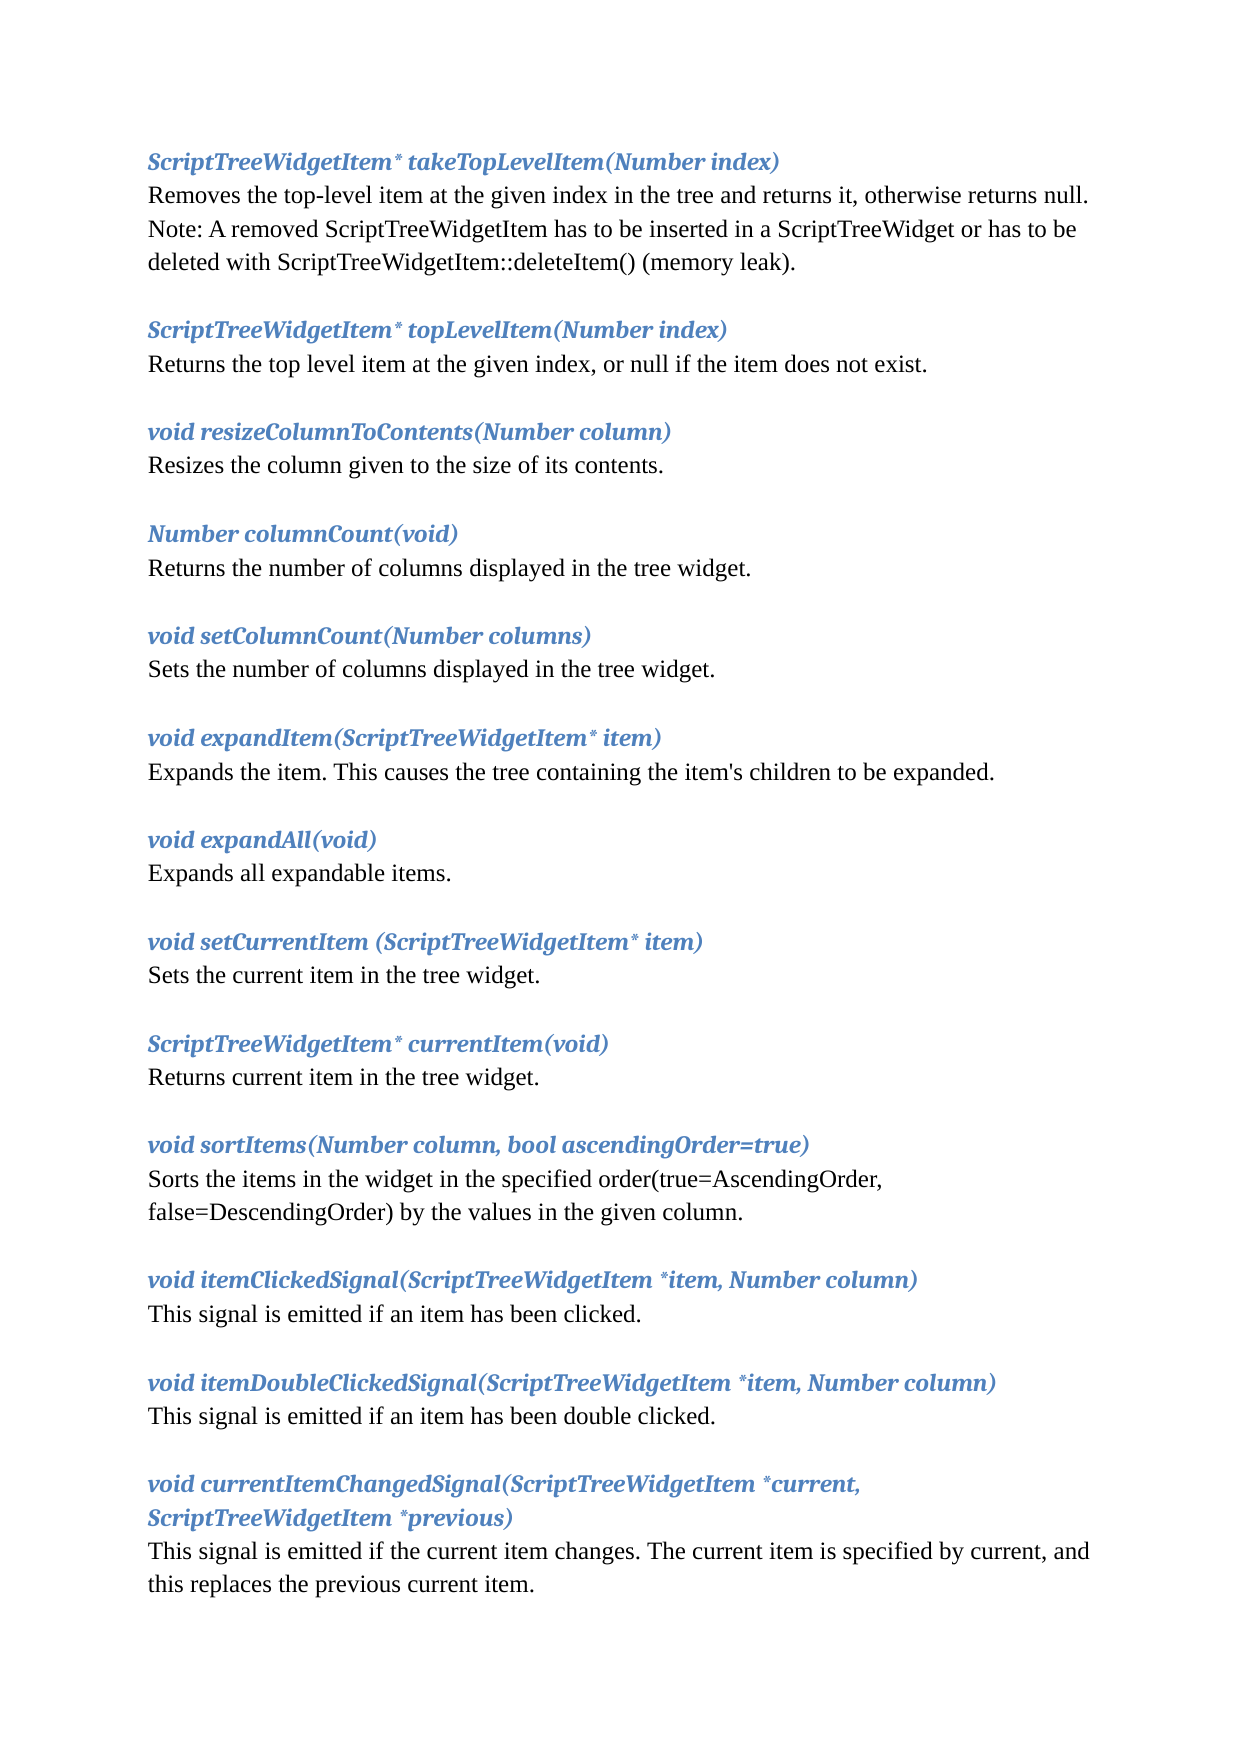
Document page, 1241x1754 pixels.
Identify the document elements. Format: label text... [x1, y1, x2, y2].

subtitle ScriptTreeWidgetItem* currentItem(void) [148, 1029, 1093, 1058]
subtitle void itemDoubleClickedSignal(ScriptTreeWidgetItem *item, Number column) [148, 1368, 1093, 1397]
text This signal is emitted if an item has been clicked. [148, 1299, 1093, 1328]
text Expands all expandable items. [148, 858, 1093, 887]
subtitle void resizeColumnToContents(Number column) [148, 418, 1093, 446]
text Sets the number of columns displayed in the tree widget. [148, 654, 1093, 683]
subtitle void setColumnCount(Number columns) [148, 622, 1093, 650]
subtitle void sortItems(Number column, bool ascendingOrder=true) [148, 1131, 1093, 1160]
text Sets the current item in the tree widget. [148, 961, 1093, 989]
subtitle void itemClickedSignal(ScriptTreeWidgetItem *item, Number column) [148, 1266, 1093, 1295]
text Returns current item in the tree widget. [148, 1062, 1093, 1091]
subtitle void expandItem(ScriptTreeWidgetItem* item) [148, 723, 1093, 752]
subtitle void currentItemChangedSignal(ScriptTreeWidgetItem *current, ScriptTreeWidgetItem *previous) [148, 1470, 1093, 1532]
text Note: A removed ScriptTreeWidgetItem has to be inserted in a ScriptTreeWidget or has to be deleted with ScriptTreeWidgetItem::deleteItem() (memory leak). [148, 214, 1093, 275]
text Returns the number of columns displayed in the tree widget. [148, 553, 1093, 581]
subtitle void expandAll(void) [148, 826, 1093, 854]
text Returns the top level item at the given index, or null if the item does not exist. [148, 349, 1093, 377]
text This signal is emitted if an item has been double clicked. [148, 1401, 1093, 1430]
text Sorts the items in the widget in the specified order(true=AscendingOrder, false=DescendingOrder) by the values in the given column. [148, 1164, 1093, 1226]
subtitle void setCurrentItem (ScriptTreeWidgetItem* item) [148, 927, 1093, 956]
text Expands the item. This causes the tree containing the item's children to be expanded. [148, 757, 1093, 785]
subtitle ScriptTreeWidgetItem* takeTopLevelItem(Number index) [148, 148, 1093, 176]
text Removes the top-level item at the given index in the tree and returns it, otherwise returns null. [148, 181, 1093, 209]
text Resizes the column given to the size of its contents. [148, 451, 1093, 479]
text This signal is emitted if the current item changes. The current item is specified by current, and this replaces the previous current item. [148, 1536, 1093, 1598]
subtitle Number columnCount(void) [148, 519, 1093, 548]
subtitle ScriptTreeWidgetItem* topLevelItem(Number index) [148, 316, 1093, 344]
